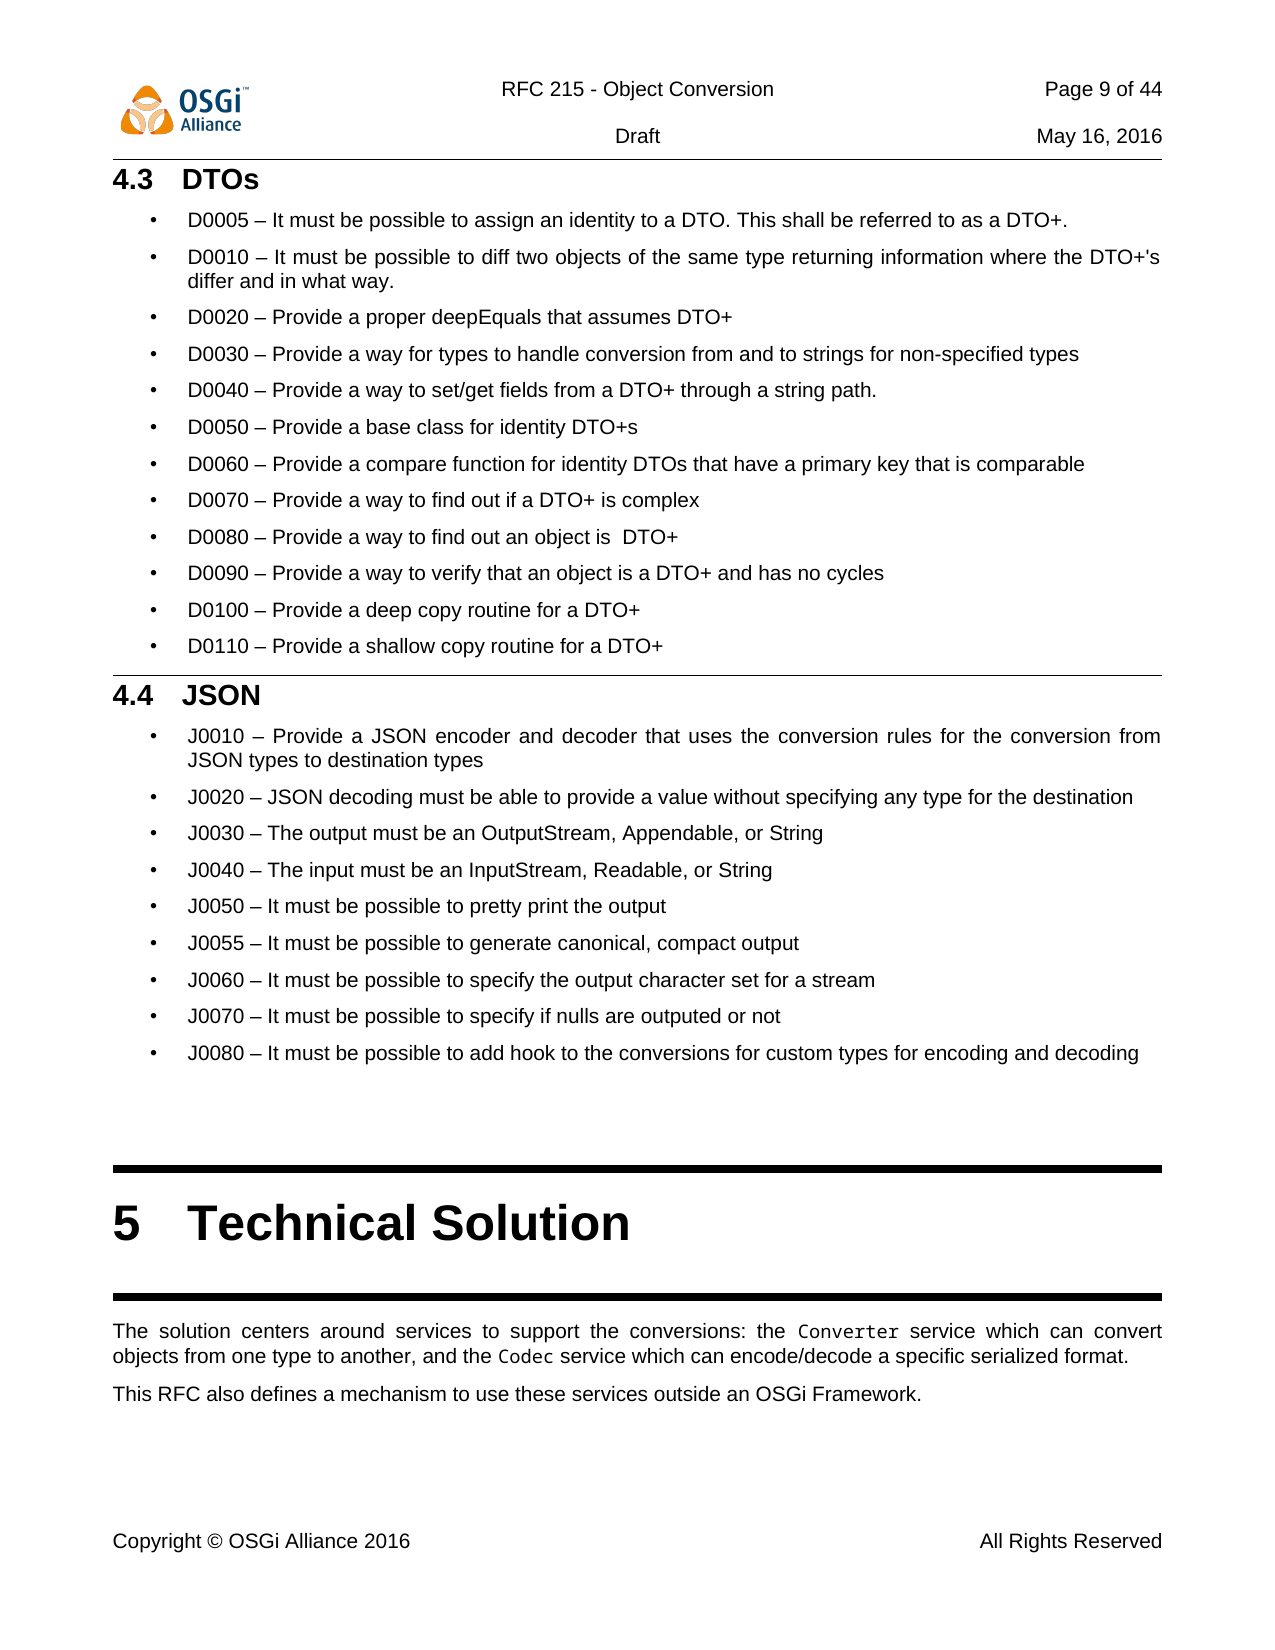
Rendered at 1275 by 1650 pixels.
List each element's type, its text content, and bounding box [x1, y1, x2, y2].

list D0040 – Provide a way to set/get fields from a DTO+ through a string path. [150, 378, 1162, 402]
text This RFC also defines a mechanism to use these services outside an OSGi Framework. [112, 1382, 1162, 1406]
list J0020 – JSON decoding must be able to provide a value without specifying any type for the destination [150, 785, 1162, 809]
list D0005 – It must be possible to assign an identity to a DTO. This shall be referred to as a DTO+. [150, 208, 1162, 232]
subtitle Technical Solution [112, 1166, 1162, 1301]
list D0060 – Provide a compare function for identity DTOs that have a primary key that is comparable [150, 451, 1162, 476]
text The solution centers around services to support the conversions: the Converter service which can convert objects from one type to another, and the Codec service which can encode/decode a specific serialized format. [112, 1318, 1162, 1369]
list D0080 – Provide a way to find out an object is DTO+ [150, 524, 1162, 549]
list D0010 – It must be possible to diff two objects of the same type returning information where the DTO+'s differ and in what way. [150, 245, 1162, 293]
list D0020 – Provide a proper deepEquals that assumes DTO+ [150, 305, 1162, 329]
list D0070 – Provide a way to find out if a DTO+ is complex [150, 488, 1162, 512]
list J0080 – It must be possible to add hook to the conversions for custom types for encoding and decoding [150, 1041, 1162, 1065]
list D0050 – Provide a base class for identity DTO+s [150, 415, 1162, 439]
list D0100 – Provide a deep copy routine for a DTO+ [150, 598, 1162, 622]
list D0110 – Provide a shallow copy routine for a DTO+ [150, 634, 1162, 658]
picture [113, 78, 257, 142]
subtitle JSON [112, 676, 1162, 712]
list J0030 – The output must be an OutputStream, Appendable, or String [150, 821, 1162, 845]
list D0090 – Provide a way to verify that an object is a DTO+ and has no cycles [150, 561, 1162, 585]
list J0060 – It must be possible to specify the output character set for a stream [150, 967, 1162, 992]
list J0040 – The input must be an InputStream, Readable, or String [150, 858, 1162, 882]
list J0050 – It must be possible to pretty print the output [150, 894, 1162, 918]
subtitle DTOs [112, 160, 1162, 196]
list J0055 – It must be possible to generate canonical, compact output [150, 931, 1162, 955]
list J0070 – It must be possible to specify if nulls are outputed or not [150, 1004, 1162, 1028]
list J0010 – Provide a JSON encoder and decoder that uses the conversion rules for the conversion from JSON types to destination types [150, 724, 1162, 772]
list D0030 – Provide a way for types to handle conversion from and to strings for non-specified types [150, 342, 1162, 366]
